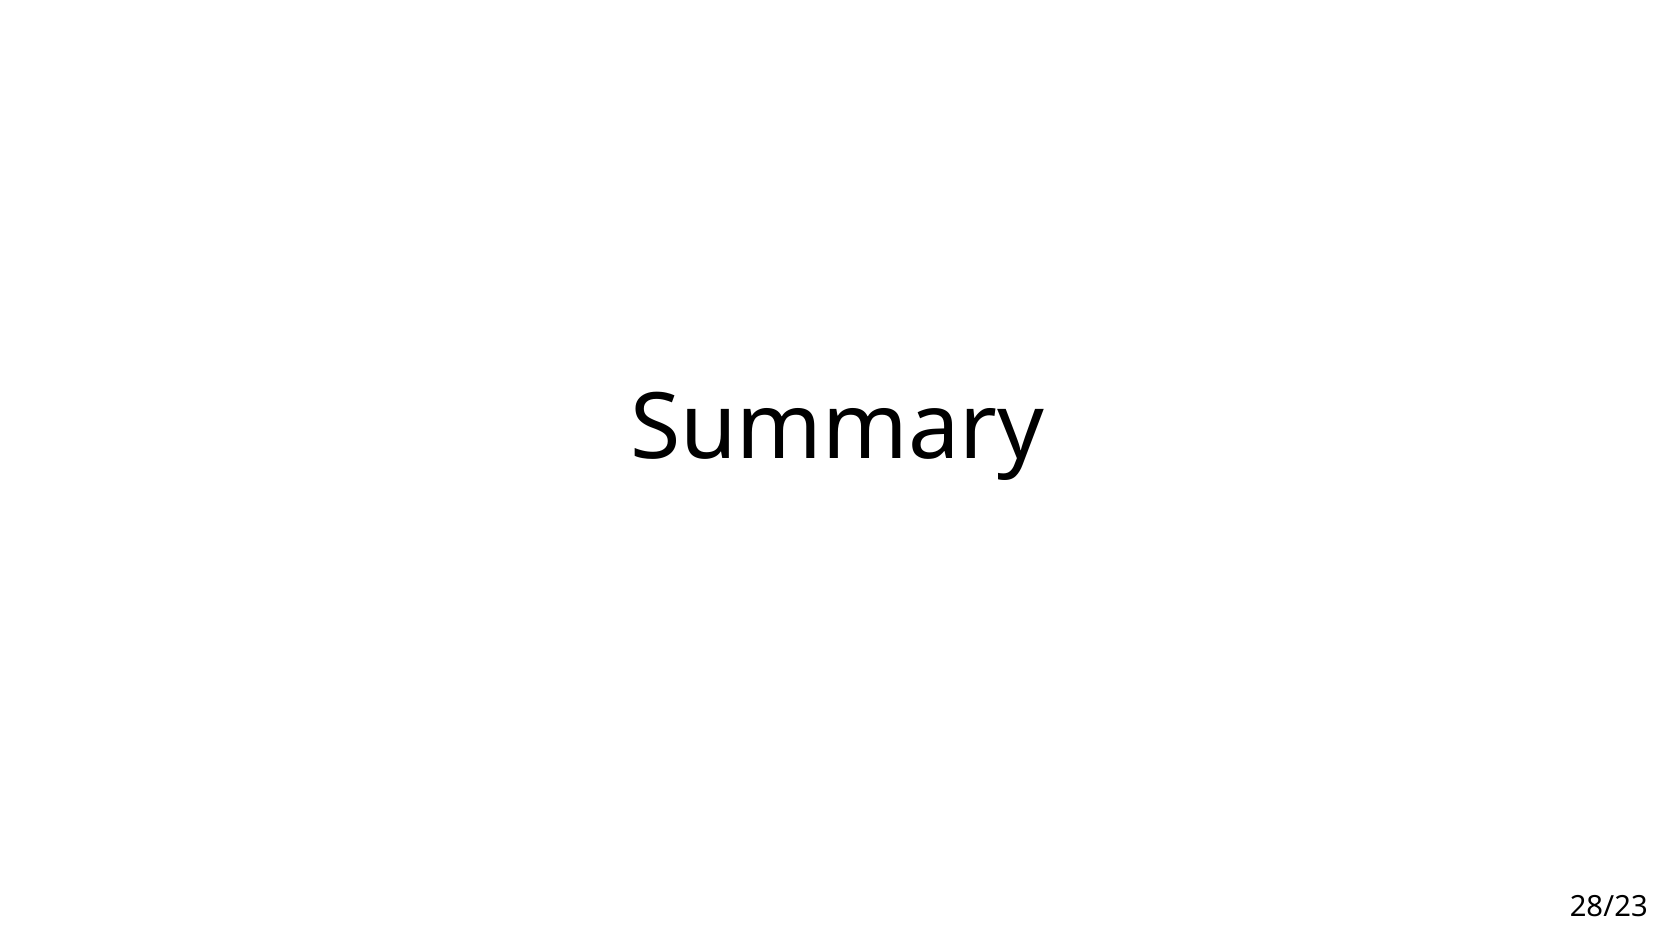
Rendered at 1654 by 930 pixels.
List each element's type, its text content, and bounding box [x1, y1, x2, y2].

title Summary [93, 344, 1582, 501]
